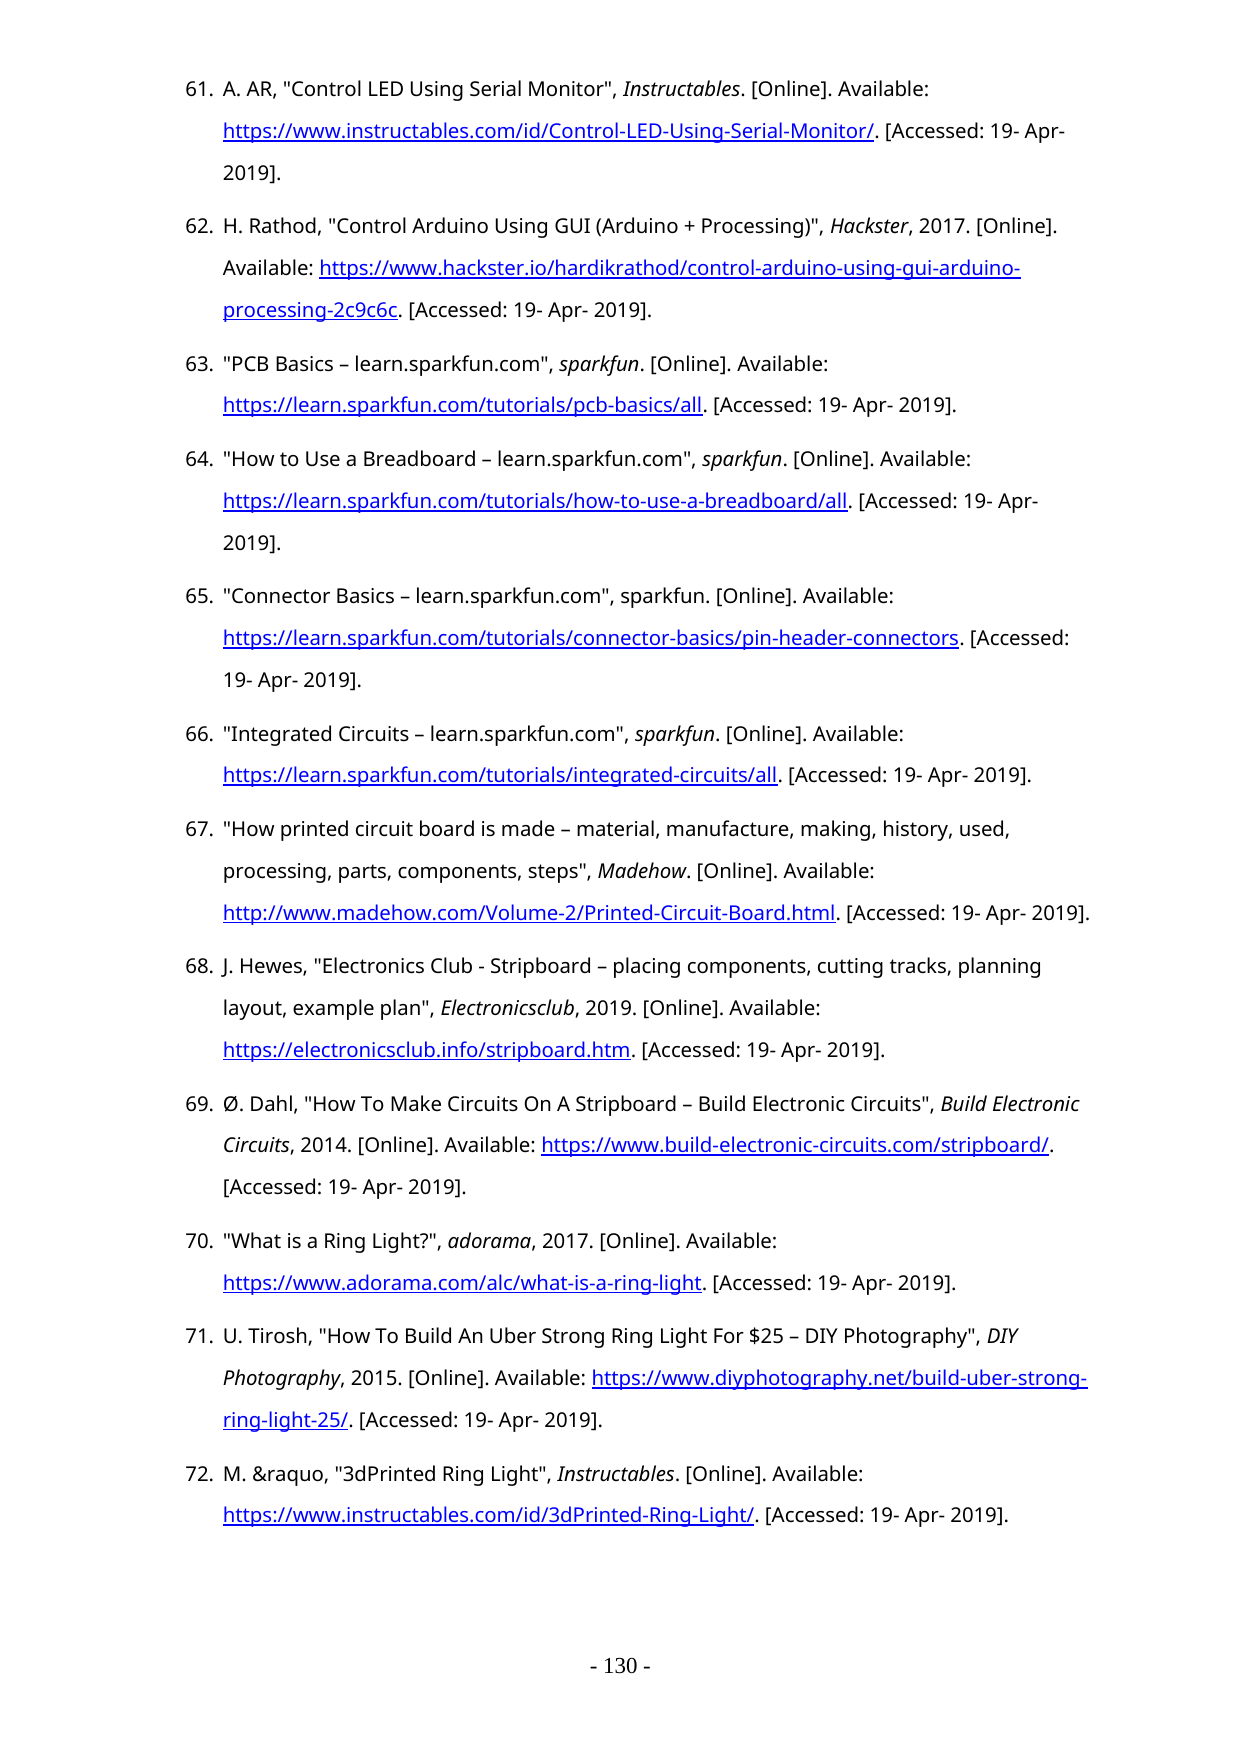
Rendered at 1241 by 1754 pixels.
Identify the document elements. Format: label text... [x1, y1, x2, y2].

list "Integrated Circuits – learn.sparkfun.com", sparkfun. [Online]. Available: https://learn.sparkfun.com/tutorials/integrated-circuits/all. [Accessed: 19- Apr- 2019]. [185, 719, 1092, 789]
list Ø. Dahl, "How To Make Circuits On A Stripboard – Build Electronic Circuits", Build Electronic Circuits, 2014. [Online]. Available: https://www.build-electronic-circuits.com/stripboard/. [Accessed: 19- Apr- 2019]. [185, 1089, 1092, 1200]
list "Connector Basics – learn.sparkfun.com", sparkfun. [Online]. Available: https://learn.sparkfun.com/tutorials/connector-basics/pin-header-connectors. [Accessed: 19- Apr- 2019]. [185, 582, 1092, 693]
list A. AR, "Control LED Using Serial Monitor", Instructables. [Online]. Available: https://www.instructables.com/id/Control-LED-Using-Serial-Monitor/. [Accessed: 19- Apr- 2019]. [185, 75, 1092, 186]
list "PCB Basics – learn.sparkfun.com", sparkfun. [Online]. Available: https://learn.sparkfun.com/tutorials/pcb-basics/all. [Accessed: 19- Apr- 2019]. [185, 349, 1092, 419]
list M. &raquo, "3dPrinted Ring Light", Instructables. [Online]. Available: https://www.instructables.com/id/3dPrinted-Ring-Light/. [Accessed: 19- Apr- 2019]. [185, 1459, 1092, 1529]
list J. Hewes, "Electronics Club - Stripboard – placing components, cutting tracks, planning layout, example plan", Electronicsclub, 2019. [Online]. Available: https://electronicsclub.info/stripboard.htm. [Accessed: 19- Apr- 2019]. [185, 952, 1092, 1063]
list "How to Use a Breadboard – learn.sparkfun.com", sparkfun. [Online]. Available: https://learn.sparkfun.com/tutorials/how-to-use-a-breadboard/all. [Accessed: 19- Apr- 2019]. [185, 445, 1092, 556]
list "How printed circuit board is made – material, manufacture, making, history, used, processing, parts, components, steps", Madehow. [Online]. Available: http://www.madehow.com/Volume-2/Printed-Circuit-Board.html. [Accessed: 19- Apr- 2019]. [185, 815, 1092, 926]
list U. Tirosh, "How To Build An Uber Strong Ring Light For $25 – DIY Photography", DIY Photography, 2015. [Online]. Available: https://www.diyphotography.net/build-uber-strong-ring-light-25/. [Accessed: 19- Apr- 2019]. [185, 1322, 1092, 1433]
list "What is a Ring Light?", adorama, 2017. [Online]. Available: https://www.adorama.com/alc/what-is-a-ring-light. [Accessed: 19- Apr- 2019]. [185, 1227, 1092, 1296]
list H. Rathod, "Control Arduino Using GUI (Arduino + Processing)", Hackster, 2017. [Online]. Available: https://www.hackster.io/hardikrathod/control-arduino-using-gui-arduino-processing-2c9c6c. [Accessed: 19- Apr- 2019]. [185, 212, 1092, 323]
